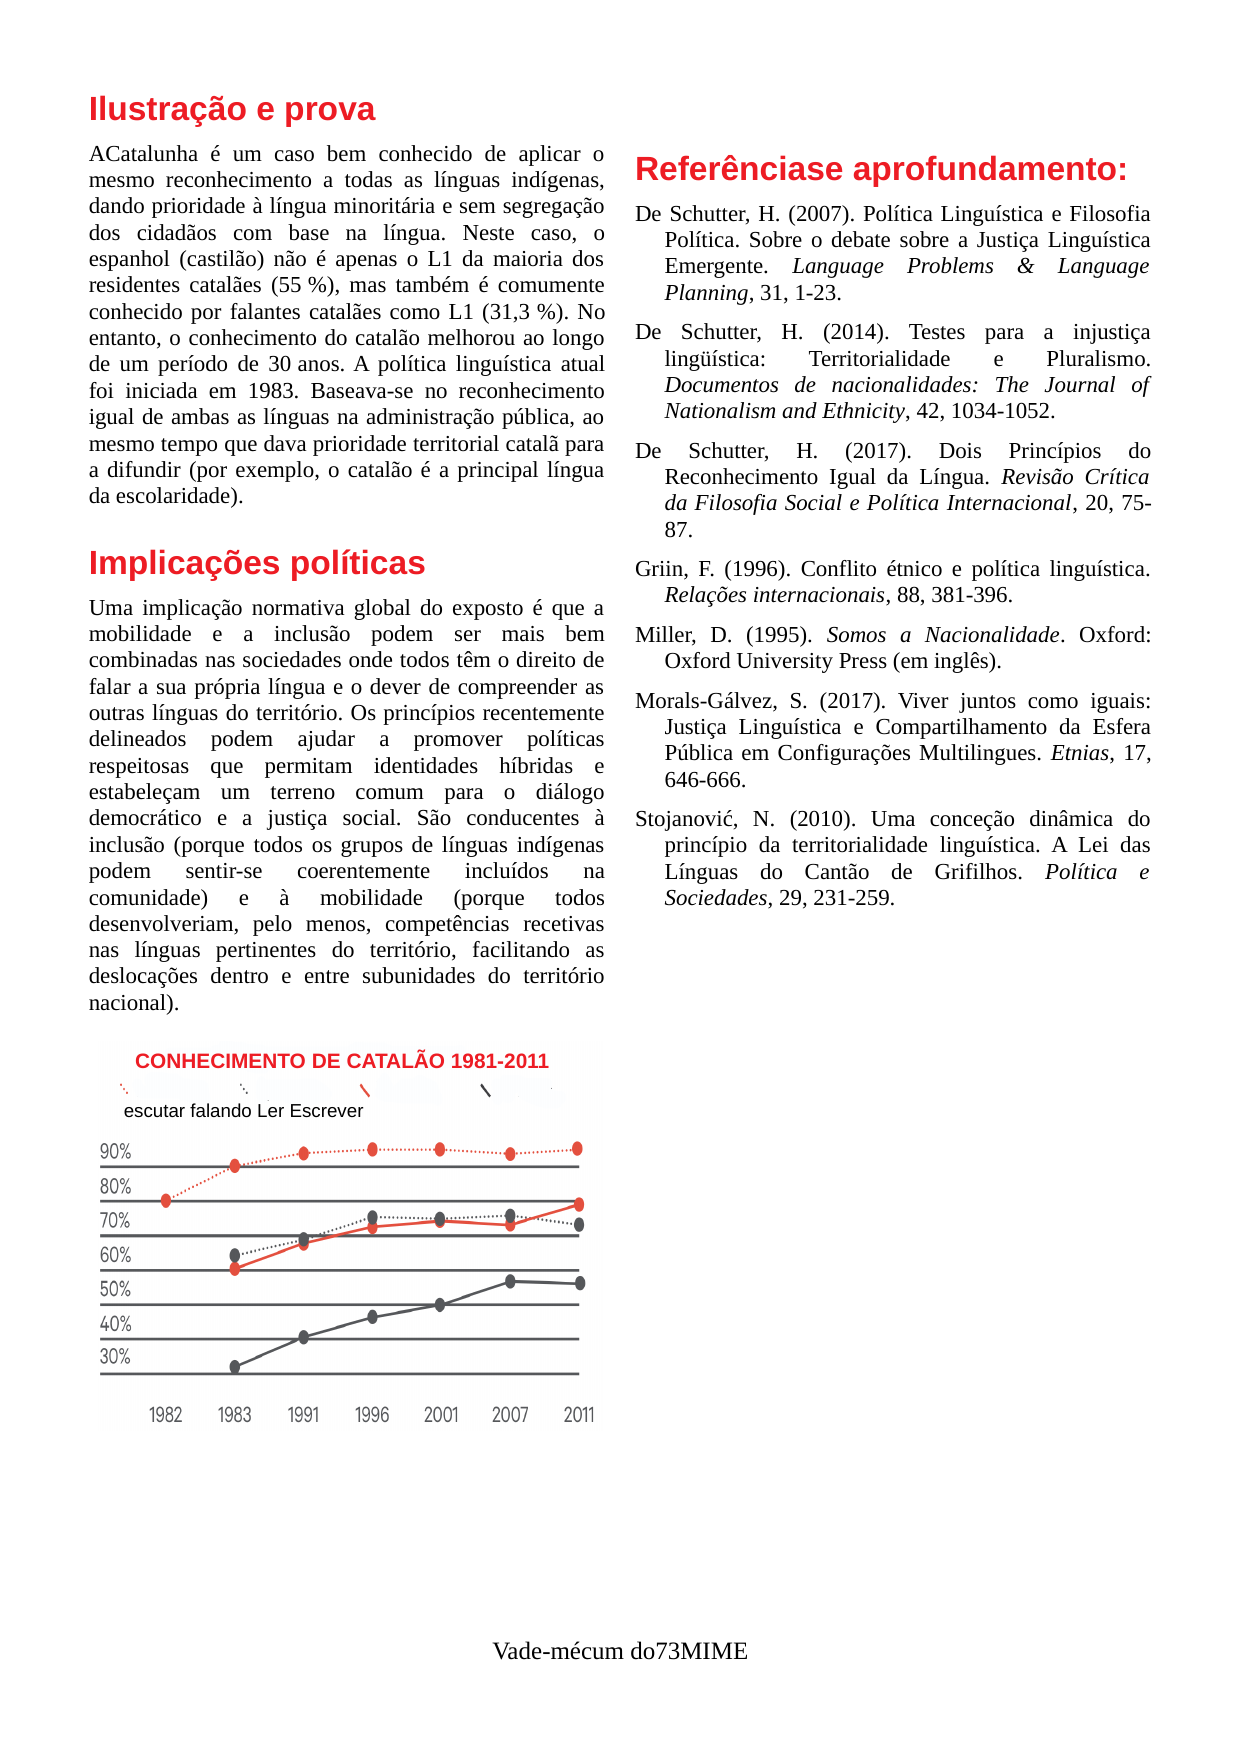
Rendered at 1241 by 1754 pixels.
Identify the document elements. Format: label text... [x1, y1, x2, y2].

text De Schutter, H. (2014). Testes para a injustiça lingüística: Territorialidade e Pluralismo. Documentos de nacionalidades: The Journal of Nationalism and Ethnicity, 42, 1034-1052. [635, 318, 1152, 424]
text Griin, F. (1996). Conflito étnico e política linguística. Relações internacionais, 88, 381-396. [635, 555, 1152, 608]
text Miller, D. (1995). Somos a Nacionalidade. Oxford: Oxford University Press (em inglês). [635, 621, 1152, 674]
text Morals-Gálvez, S. (2017). Viver juntos como iguais: Justiça Linguística e Compartilhamento da Esfera Pública em Configurações Multilingues. Etnias, 17, 646-666. [635, 687, 1152, 792]
subtitle Referênciase aprofundamento: [635, 149, 1152, 187]
subtitle Implicações políticas [88, 542, 605, 581]
text De Schutter, H. (2017). Dois Princípios do Reconhecimento Igual da Língua. Revisão Crítica da Filosofia Social e Política Internacional, 20, 75-87. [635, 437, 1152, 542]
text Stojanović, N. (2010). Uma conceção dinâmica do princípio da territorialidade linguística. A Lei das Línguas do Cantão de Grifilhos. Política e Sociedades, 29, 231-259. [635, 805, 1152, 911]
text De Schutter, H. (2007). Política Linguística e Filosofia Política. Sobre o debate sobre a Justiça Linguística Emergente. Language Problems & Language Planning, 31, 1-23. [635, 200, 1152, 305]
text Uma implicação normativa global do exposto é que a mobilidade e a inclusão podem ser mais bem combinadas nas sociedades onde todos têm o direito de falar a sua própria língua e o dever de compreender as outras línguas do território. Os princípios recentemente delineados podem ajudar a promover políticas respeitosas que permitam identidades híbridas e estabeleçam um terreno comum para o diálogo democrático e a justiça social. São conducentes à inclusão (porque todos os grupos de línguas indígenas podem sentir-se coerentemente incluídos na comunidade) e à mobilidade (porque todos desenvolveriam, pelo menos, competências recetivas nas línguas pertinentes do território, facilitando as deslocações dentro e entre subunidades do território nacional). [88, 594, 605, 1015]
subtitle Ilustração e prova [88, 88, 605, 127]
text ACatalunha é um caso bem conhecido de aplicar o mesmo reconhecimento a todas as línguas indígenas, dando prioridade à língua minoritária e sem segregação dos cidadãos com base na língua. Neste caso, o espanhol (castilão) não é apenas o L1 da maioria dos residentes catalães (55 %), mas também é comumente conhecido por falantes catalães como L1 (31,3 %). No entanto, o conhecimento do catalão melhorou ao longo de um período de 30 anos. A política linguística atual foi iniciada em 1983. Baseava-se no reconhecimento igual de ambas as línguas na administração pública, ao mesmo tempo que dava prioridade territorial catalã para a difundir (por exemplo, o catalão é a principal língua da escolaridade). [88, 140, 605, 509]
picture [97, 1041, 603, 1431]
